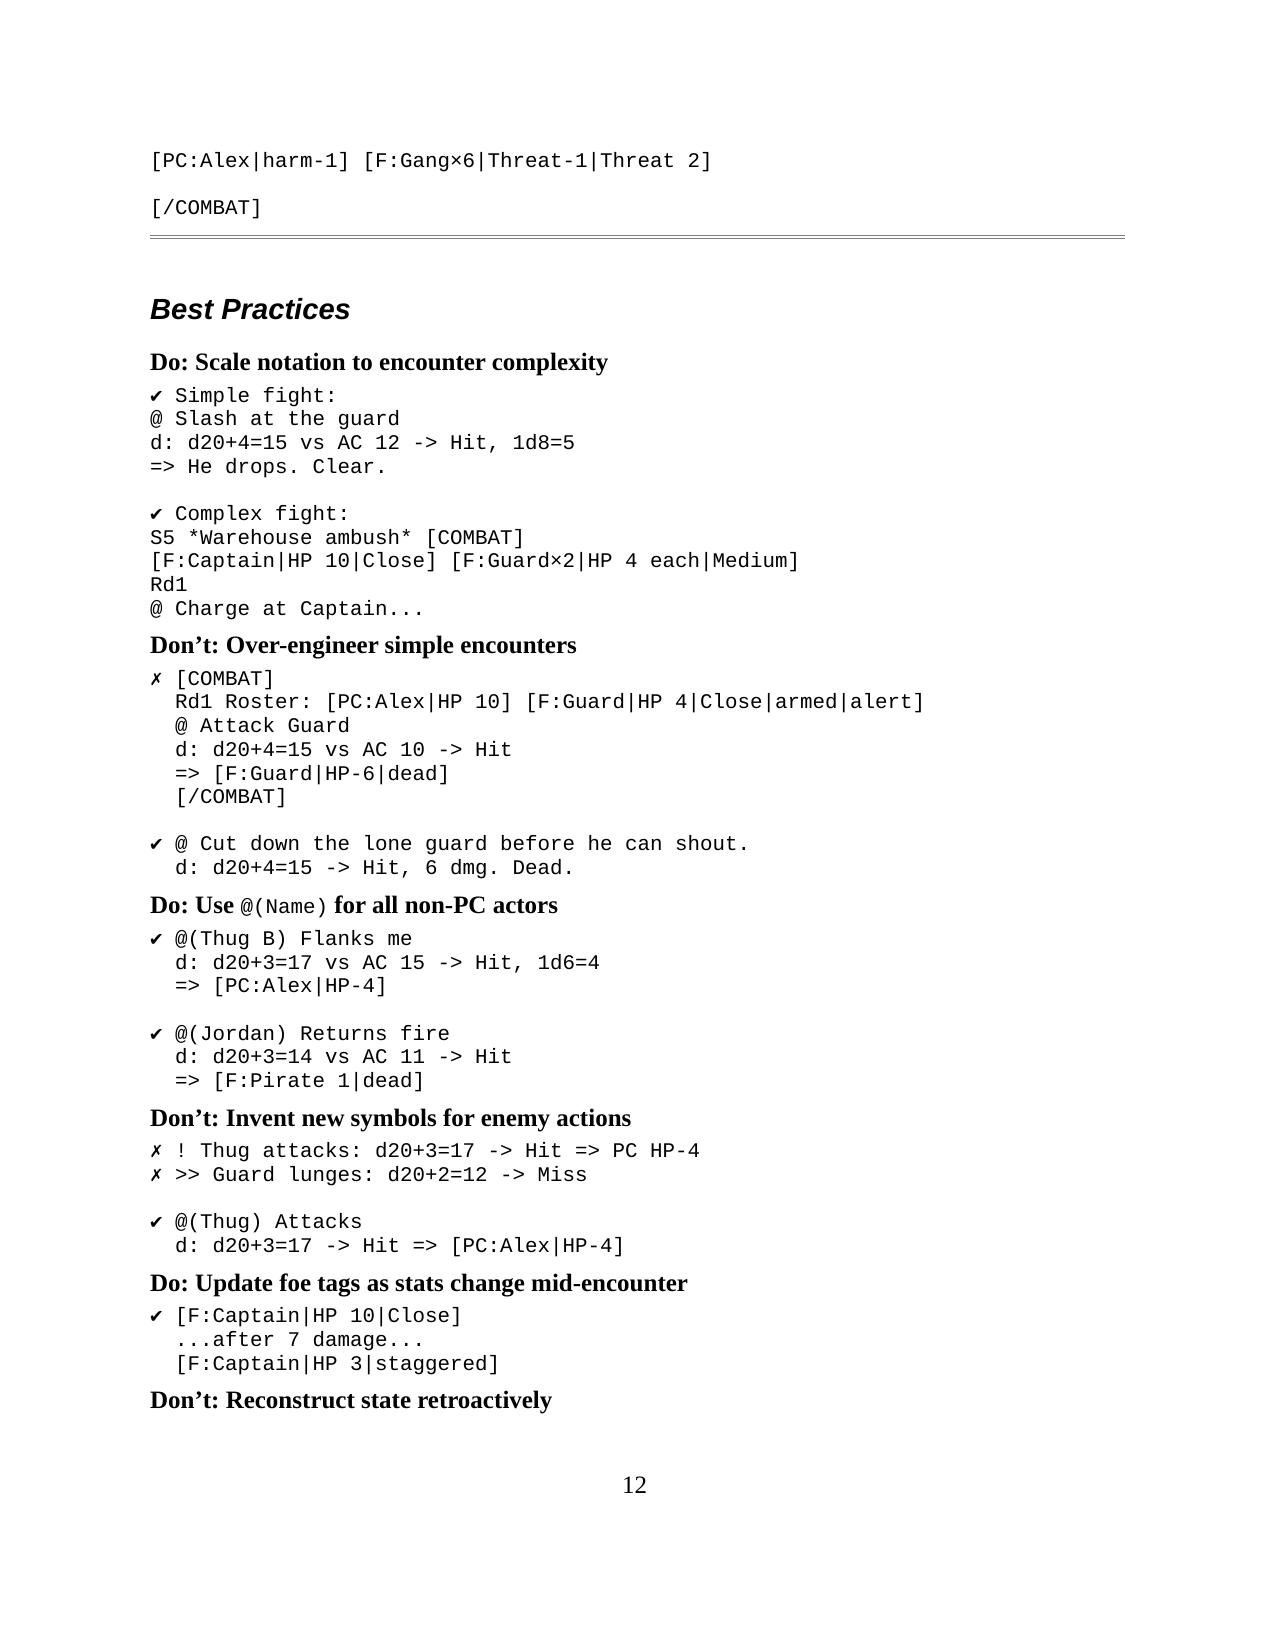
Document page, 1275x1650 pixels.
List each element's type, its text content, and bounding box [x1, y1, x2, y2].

text @ Charge at Captain... [150, 598, 1125, 621]
text => [PC:Alex|HP-4] [150, 976, 1125, 999]
text Rd1 [150, 574, 1125, 598]
text @ Slash at the guard [150, 408, 1125, 432]
text ✔ @(Jordan) Returns fire [150, 1023, 1125, 1046]
text ✔ @ Cut down the lone guard before he can shout. [150, 833, 1125, 857]
subtitle Best Practices [150, 292, 1125, 326]
text ✗ ! Thug attacks: d20+3=17 -> Hit => PC HP-4 [150, 1140, 1125, 1164]
text ✔ [F:Captain|HP 10|Close] [150, 1305, 1125, 1329]
text [/COMBAT] [150, 197, 1125, 221]
text Don’t: Invent new symbols for enemy actions [150, 1103, 1125, 1131]
text Do: Scale notation to encounter complexity [150, 347, 1125, 376]
text => He drops. Clear. [150, 456, 1125, 479]
text [F:Captain|HP 3|staggered] [150, 1353, 1125, 1376]
text Do: Use @(Name) for all non-PC actors [150, 890, 1125, 919]
text => [F:Pirate 1|dead] [150, 1070, 1125, 1094]
text Rd1 Roster: [PC:Alex|HP 10] [F:Guard|HP 4|Close|armed|alert] [150, 692, 1125, 715]
text d: d20+3=17 -> Hit => [PC:Alex|HP-4] [150, 1235, 1125, 1259]
text [F:Captain|HP 10|Close] [F:Guard×2|HP 4 each|Medium] [150, 550, 1125, 574]
text d: d20+4=15 vs AC 12 -> Hit, 1d8=5 [150, 432, 1125, 456]
text ✗ >> Guard lunges: d20+2=12 -> Miss [150, 1164, 1125, 1188]
text @ Attack Guard [150, 715, 1125, 739]
text ✔ @(Thug B) Flanks me [150, 928, 1125, 952]
text d: d20+4=15 -> Hit, 6 dmg. Dead. [150, 857, 1125, 881]
text Do: Update foe tags as stats change mid-encounter [150, 1268, 1125, 1296]
text ✔ Simple fight: [150, 385, 1125, 408]
text d: d20+3=17 vs AC 15 -> Hit, 1d6=4 [150, 952, 1125, 976]
text d: d20+4=15 vs AC 10 -> Hit [150, 739, 1125, 762]
text d: d20+3=14 vs AC 11 -> Hit [150, 1046, 1125, 1070]
text S5 *Warehouse ambush* [COMBAT] [150, 527, 1125, 550]
text ✗ [COMBAT] [150, 668, 1125, 692]
text Don’t: Reconstruct state retroactively [150, 1385, 1125, 1414]
text ✔ Complex fight: [150, 503, 1125, 527]
text Don’t: Over-engineer simple encounters [150, 630, 1125, 659]
text ...after 7 damage... [150, 1329, 1125, 1353]
text [/COMBAT] [150, 786, 1125, 810]
text [PC:Alex|harm-1] [F:Gang×6|Threat-1|Threat 2] [150, 150, 1125, 174]
text => [F:Guard|HP-6|dead] [150, 762, 1125, 786]
text ✔ @(Thug) Attacks [150, 1211, 1125, 1235]
